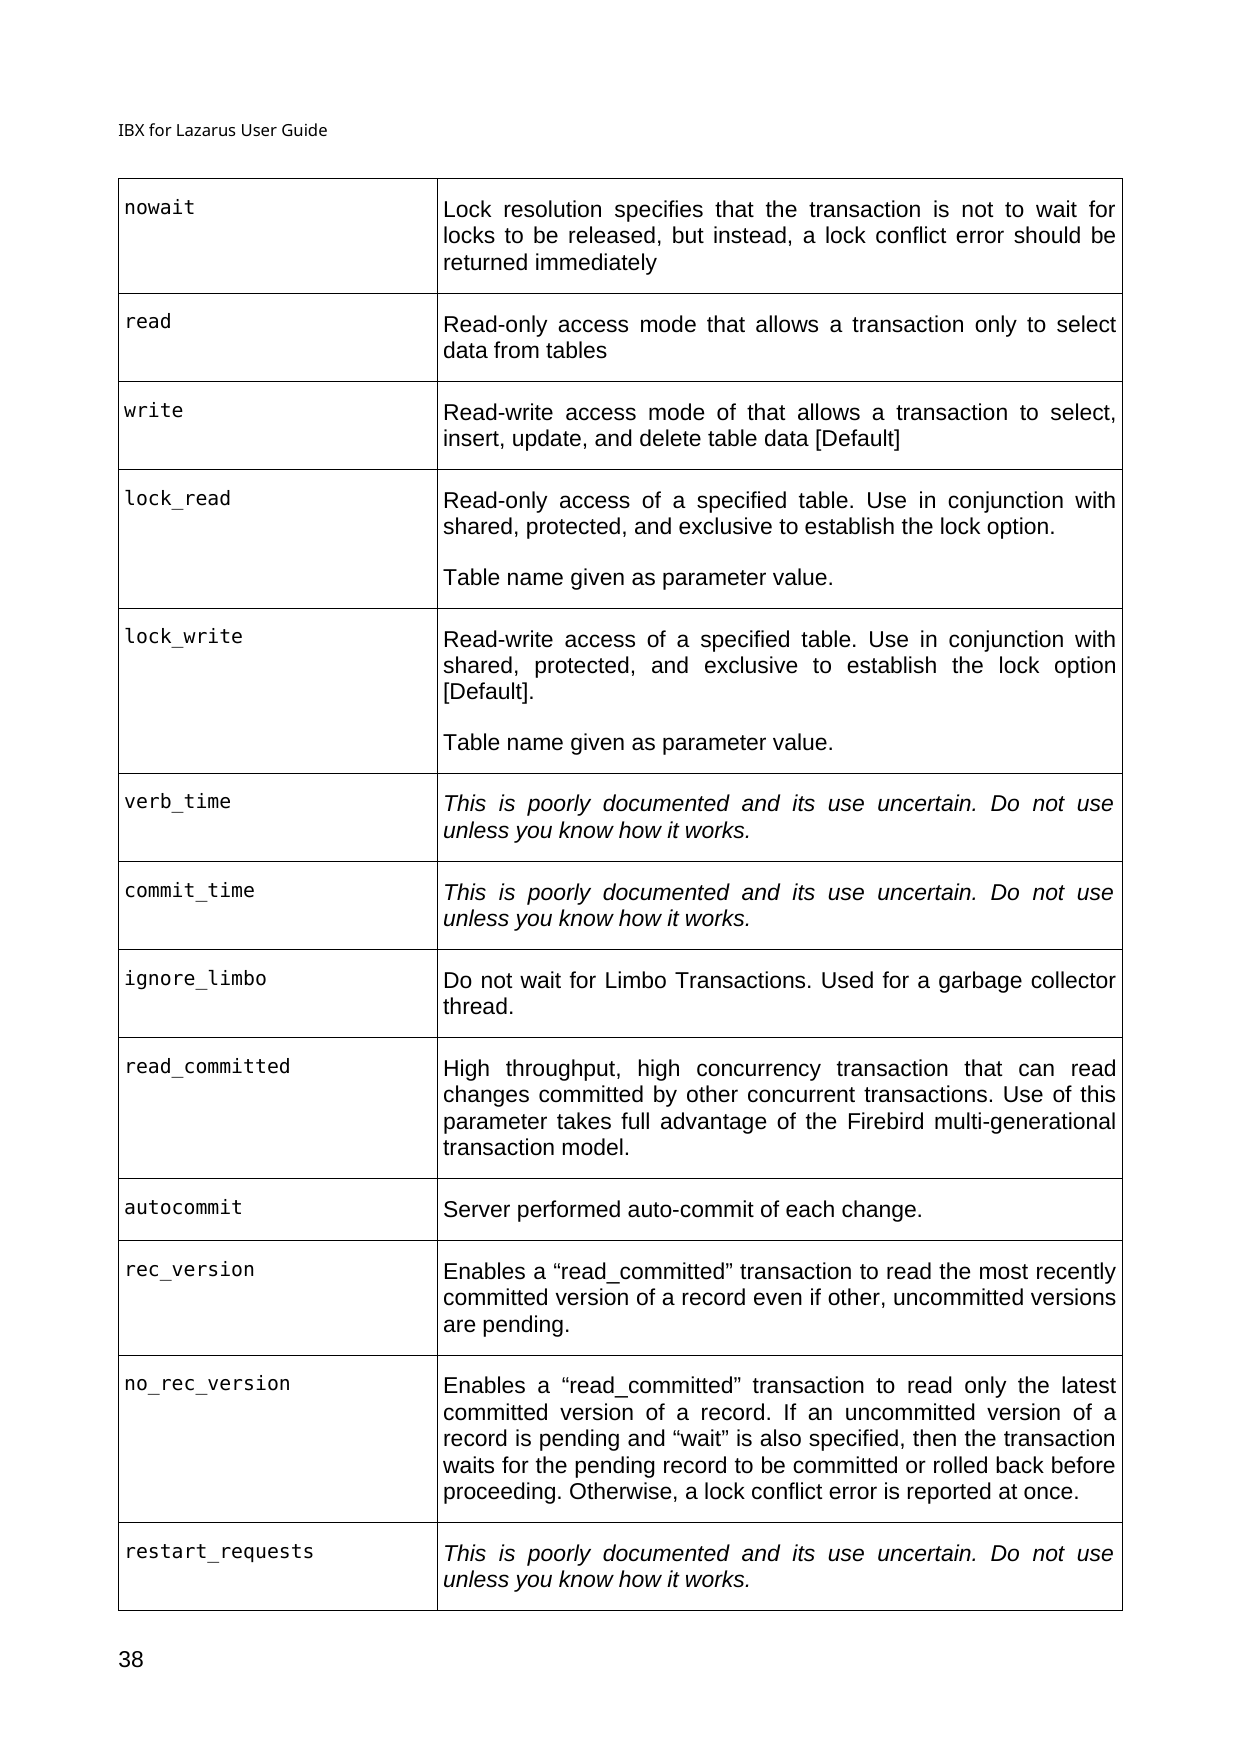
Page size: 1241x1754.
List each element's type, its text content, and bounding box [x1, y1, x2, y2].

table_cell Read-only access of a specified table. Use in conjunction with shared, protected, and exclusive to establish the lock option. Table name given as parameter value. [438, 470, 1122, 608]
table_cell Enables a “read_committed” transaction to read only the latest committed version of a record. If an uncommitted version of a record is pending and “wait” is also specified, then the transaction waits for the pending record to be committed or rolled back before proceeding. Otherwise, a lock conflict error is reported at once. [438, 1356, 1122, 1522]
table_cell High throughput, high concurrency transaction that can read changes committed by other concurrent transactions. Use of this parameter takes full advantage of the Firebird multi-generational transaction model. [438, 1038, 1122, 1178]
table_cell no_rec_version [119, 1356, 437, 1522]
table_cell verb_time [119, 774, 437, 861]
table_cell Enables a “read_committed” transaction to read the most recently committed version of a record even if other, uncommitted versions are pending. [438, 1241, 1122, 1355]
table_cell This is poorly documented and its use uncertain. Do not use unless you know how it works. [438, 862, 1122, 949]
table_cell rec_version [119, 1241, 437, 1355]
table_cell This is poorly documented and its use uncertain. Do not use unless you know how it works. [438, 1523, 1122, 1610]
table_cell Read-write access mode of that allows a transaction to select, insert, update, and delete table data [Default] [438, 382, 1122, 469]
table_cell Server performed auto-commit of each change. [438, 1179, 1122, 1240]
table_cell Read-only access mode that allows a transaction only to select data from tables [438, 294, 1122, 381]
table_cell Read-write access of a specified table. Use in conjunction with shared, protected, and exclusive to establish the lock option [Default]. Table name given as parameter value. [438, 609, 1122, 773]
table_cell commit_time [119, 862, 437, 949]
table_cell Lock resolution specifies that the transaction is not to wait for locks to be released, but instead, a lock conflict error should be returned immediately [438, 179, 1122, 293]
table_cell Do not wait for Limbo Transactions. Used for a garbage collector thread. [438, 950, 1122, 1037]
table_cell write [119, 382, 437, 469]
table_cell This is poorly documented and its use uncertain. Do not use unless you know how it works. [438, 774, 1122, 861]
table_cell restart_requests [119, 1523, 437, 1610]
table_cell lock_write [119, 609, 437, 773]
table_cell ignore_limbo [119, 950, 437, 1037]
table_cell lock_read [119, 470, 437, 608]
table_cell autocommit [119, 1179, 437, 1240]
table_cell read_committed [119, 1038, 437, 1178]
table_cell read [119, 294, 437, 381]
table_cell nowait [119, 179, 437, 293]
